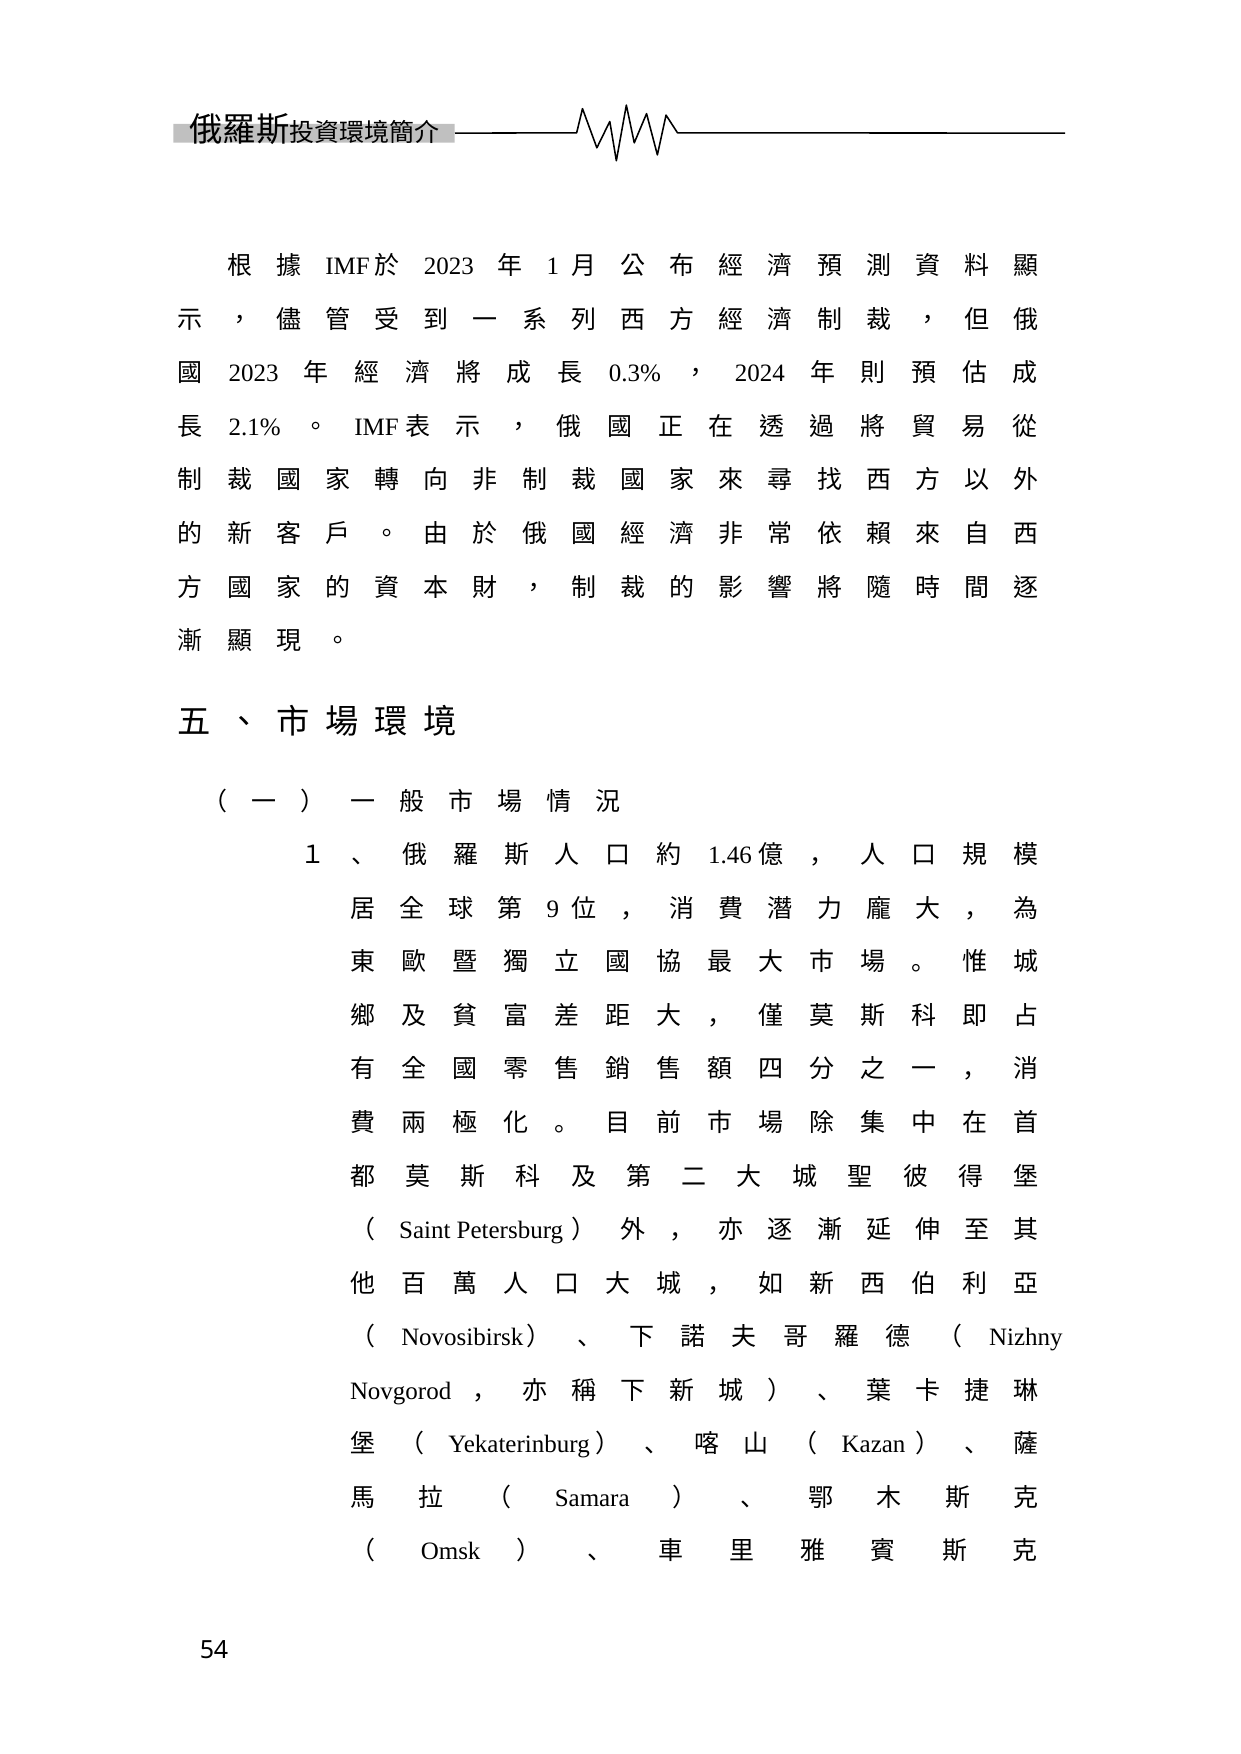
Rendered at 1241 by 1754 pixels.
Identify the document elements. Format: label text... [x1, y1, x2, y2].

text 五、市場環境 [178, 692, 1063, 746]
text 根據IMF於2023年1月公布經濟預測資料顯示，儘管受到一系列西方經濟制裁，但俄國2023年經濟將成長0.3%，2024年則預估成長2.1%。IMF表示，俄國正在透過將貿易從制裁國家轉向非制裁國家來尋找西方以外的新客戶。由於俄國經濟非常依賴來自西方國家的資本財，制裁的影響將隨時間逐漸顯現。 [178, 237, 1063, 666]
text １、俄羅斯人口約1.46億，人口規模居全球第9位，消費潛力龐大，為東歐暨獨立國協最大市場。惟城鄉及貧富差距大，僅莫斯科即占有全國零售銷售額四分之一，消費兩極化。目前市場除集中在首都莫斯科及第二大城聖彼得堡（Saint Petersburg）外，亦逐漸延伸至其他百萬人口大城，如新西伯利亞（Novosibirsk）、下諾夫哥羅德（Nizhny Novgorod，亦稱下新城）、葉卡捷琳堡（Yekaterinburg）、喀山（Kazan）、薩馬拉（Samara）、鄂木斯克（Omsk）、車里雅賓斯克 [276, 826, 1063, 1576]
text （一）一般市場情況 [202, 773, 1063, 826]
